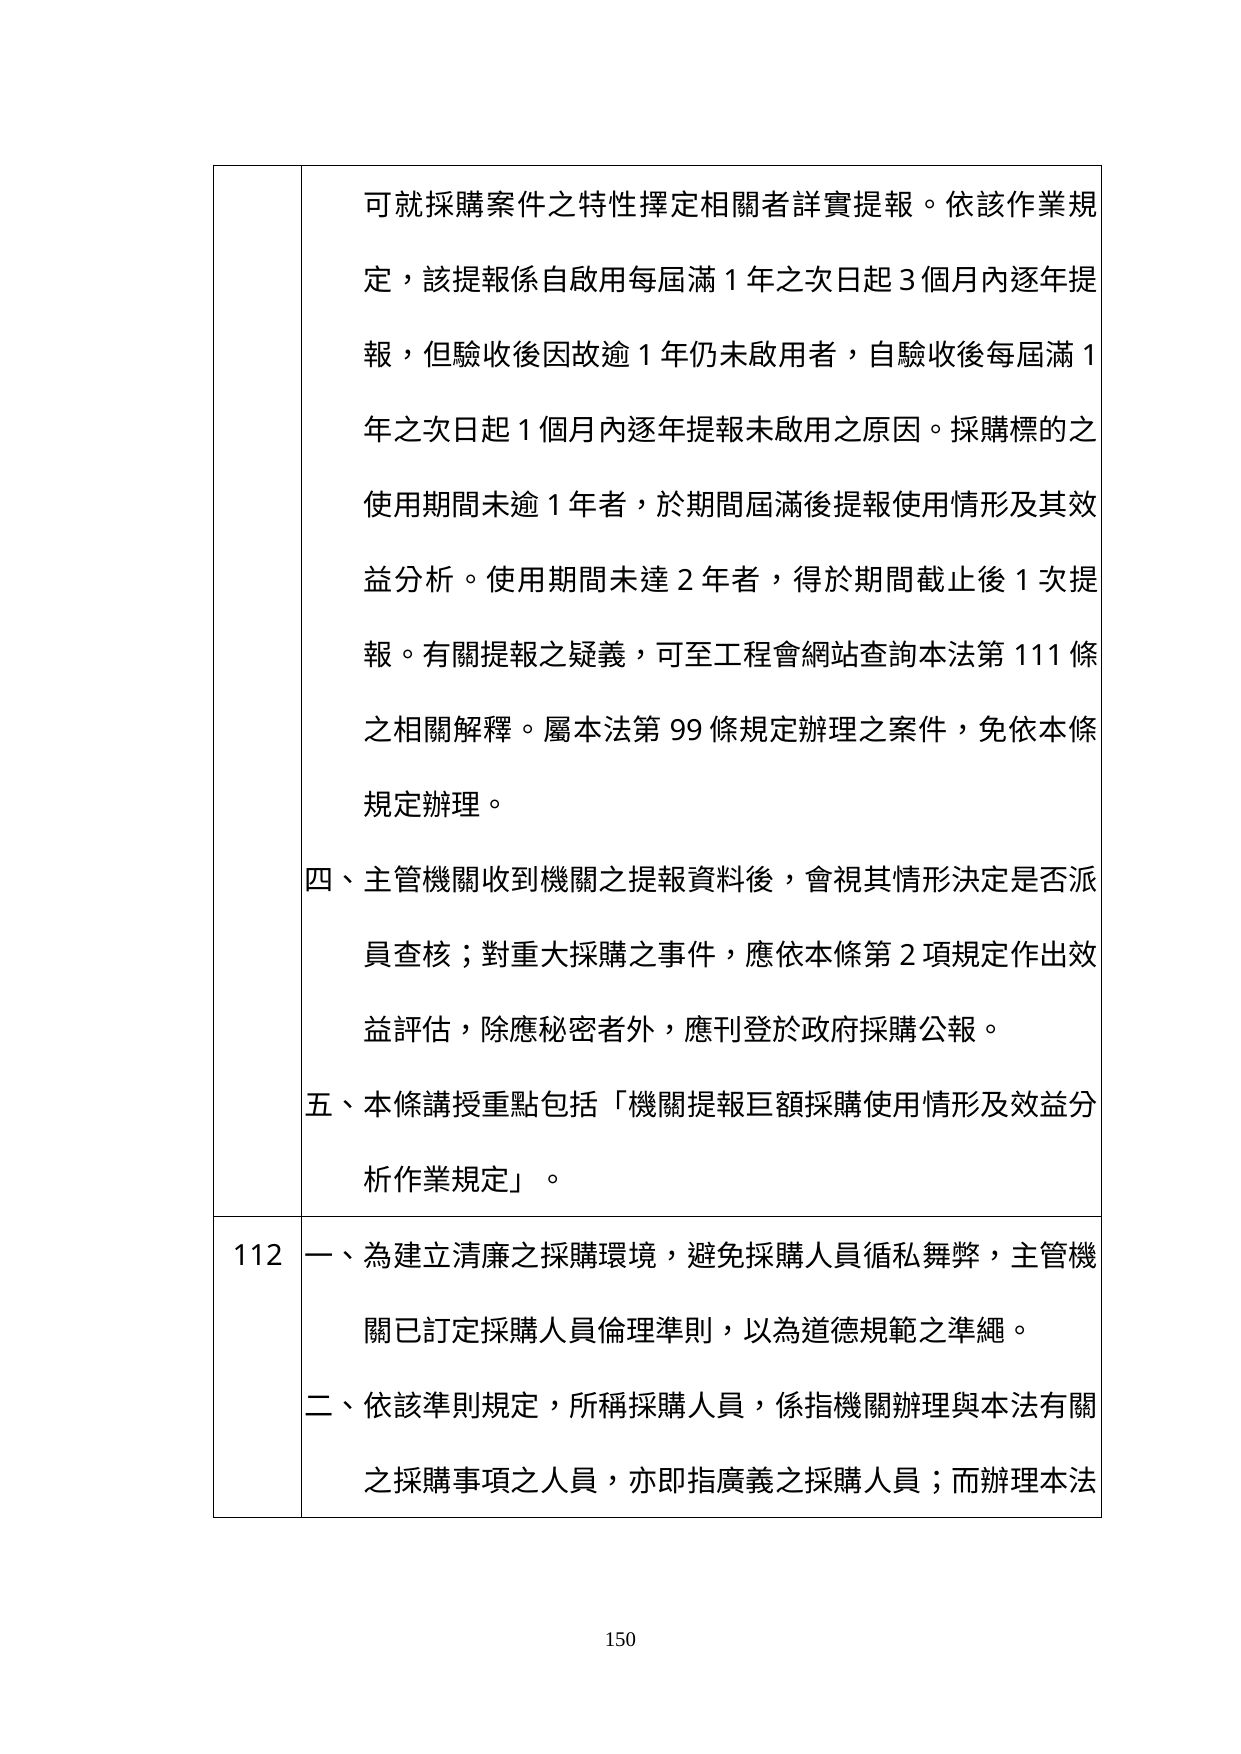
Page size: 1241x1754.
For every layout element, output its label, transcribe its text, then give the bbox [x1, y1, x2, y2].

table_cell [214, 166, 301, 1216]
table_cell 可就採購案件之特性擇定相關者詳實提報。依該作業規定，該提報係自啟用每屆滿1年之次日起3個月內逐年提報，但驗收後因故逾1年仍未啟用者，自驗收後每屆滿1年之次日起1個月內逐年提報未啟用之原因。採購標的之使用期間未逾1年者，於期間屆滿後提報使用情形及其效益分析。使用期間未達2年者，得於期間截止後1次提報。有關提報之疑義，可至工程會網站查詢本法第111條之相關解釋。屬本法第99條規定辦理之案件，免依本條規定辦理。 主管機關收到機關之提報資料後，會視其情形決定是否派員查核；對重大採購之事件，應依本條第2項規定作出效益評估，除應秘密者外，應刊登於政府採購公報。 本條講授重點包括「機關提報巨額採購使用情形及效益分析作業規定」。 [302, 166, 1101, 1216]
table_cell 為建立清廉之採購環境，避免採購人員循私舞弊，主管機關已訂定採購人員倫理準則，以為道德規範之準繩。 依該準則規定，所稱採購人員，係指機關辦理與本法有關之採購事項之人員，亦即指廣義之採購人員；而辦理本法 [302, 1217, 1101, 1517]
table_cell 112 [214, 1217, 301, 1517]
